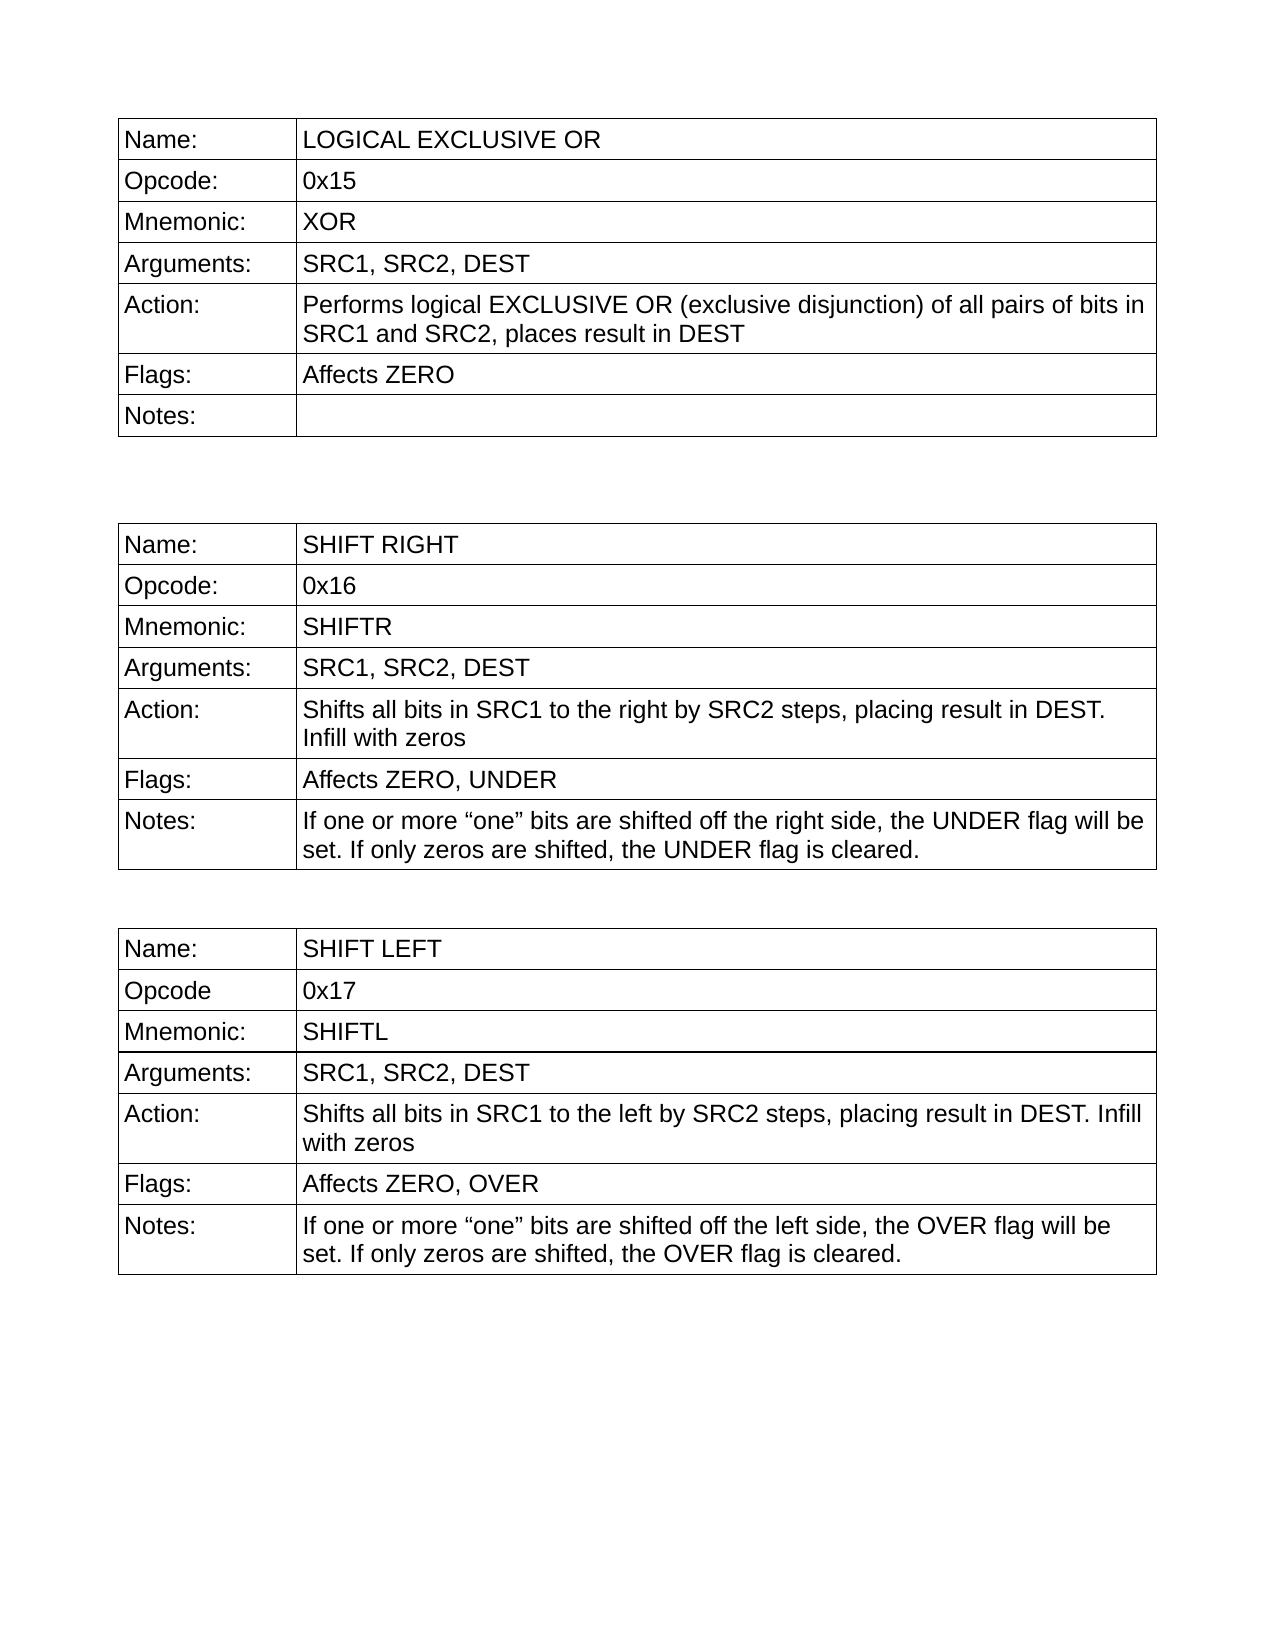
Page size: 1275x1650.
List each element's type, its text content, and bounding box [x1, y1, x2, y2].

table_cell If one or more “one” bits are shifted off the left side, the OVER flag will be set. If only zeros are shifted, the OVER flag is cleared. [297, 1205, 1156, 1274]
table_cell Mnemonic: [119, 1011, 296, 1051]
table_cell Action: [119, 1094, 296, 1163]
table_cell 0x15 [297, 160, 1156, 201]
table_header Name: [119, 524, 296, 564]
table_header Name: [119, 119, 296, 159]
table_cell Opcode [119, 970, 296, 1010]
table_cell SHIFTR [297, 606, 1156, 647]
table_cell Arguments: [119, 1053, 296, 1093]
table_cell Affects ZERO, UNDER [297, 759, 1156, 799]
table_cell Affects ZERO, OVER [297, 1164, 1156, 1204]
table_header Name: [119, 929, 296, 969]
table_cell Flags: [119, 354, 296, 394]
table_cell Shifts all bits in SRC1 to the left by SRC2 steps, placing result in DEST. Infill with zeros [297, 1094, 1156, 1163]
table_cell SRC1, SRC2, DEST [297, 243, 1156, 283]
table_cell Arguments: [119, 243, 296, 283]
table_cell SHIFTL [297, 1011, 1156, 1051]
table_cell [297, 395, 1156, 436]
table_cell Notes: [119, 395, 296, 436]
table_cell XOR [297, 202, 1156, 242]
table_cell Action: [119, 284, 296, 353]
table_cell Shifts all bits in SRC1 to the right by SRC2 steps, placing result in DEST. Infill with zeros [297, 689, 1156, 758]
table_cell SRC1, SRC2, DEST [297, 648, 1156, 688]
table_cell Arguments: [119, 648, 296, 688]
table_cell Notes: [119, 1205, 296, 1274]
table_cell Action: [119, 689, 296, 758]
table_cell Performs logical EXCLUSIVE OR (exclusive disjunction) of all pairs of bits in SRC1 and SRC2, places result in DEST [297, 284, 1156, 353]
table_cell 0x17 [297, 970, 1156, 1010]
table_cell Flags: [119, 1164, 296, 1204]
table_cell Notes: [119, 800, 296, 869]
table_cell Opcode: [119, 160, 296, 201]
table_cell 0x16 [297, 565, 1156, 605]
table_cell SRC1, SRC2, DEST [297, 1053, 1156, 1093]
table_header LOGICAL EXCLUSIVE OR [297, 119, 1156, 159]
table_cell Affects ZERO [297, 354, 1156, 394]
table_cell Flags: [119, 759, 296, 799]
table_cell Mnemonic: [119, 202, 296, 242]
table_cell If one or more “one” bits are shifted off the right side, the UNDER flag will be set. If only zeros are shifted, the UNDER flag is cleared. [297, 800, 1156, 869]
table_header SHIFT LEFT [297, 929, 1156, 969]
table_cell Mnemonic: [119, 606, 296, 647]
table_header SHIFT RIGHT [297, 524, 1156, 564]
table_cell Opcode: [119, 565, 296, 605]
